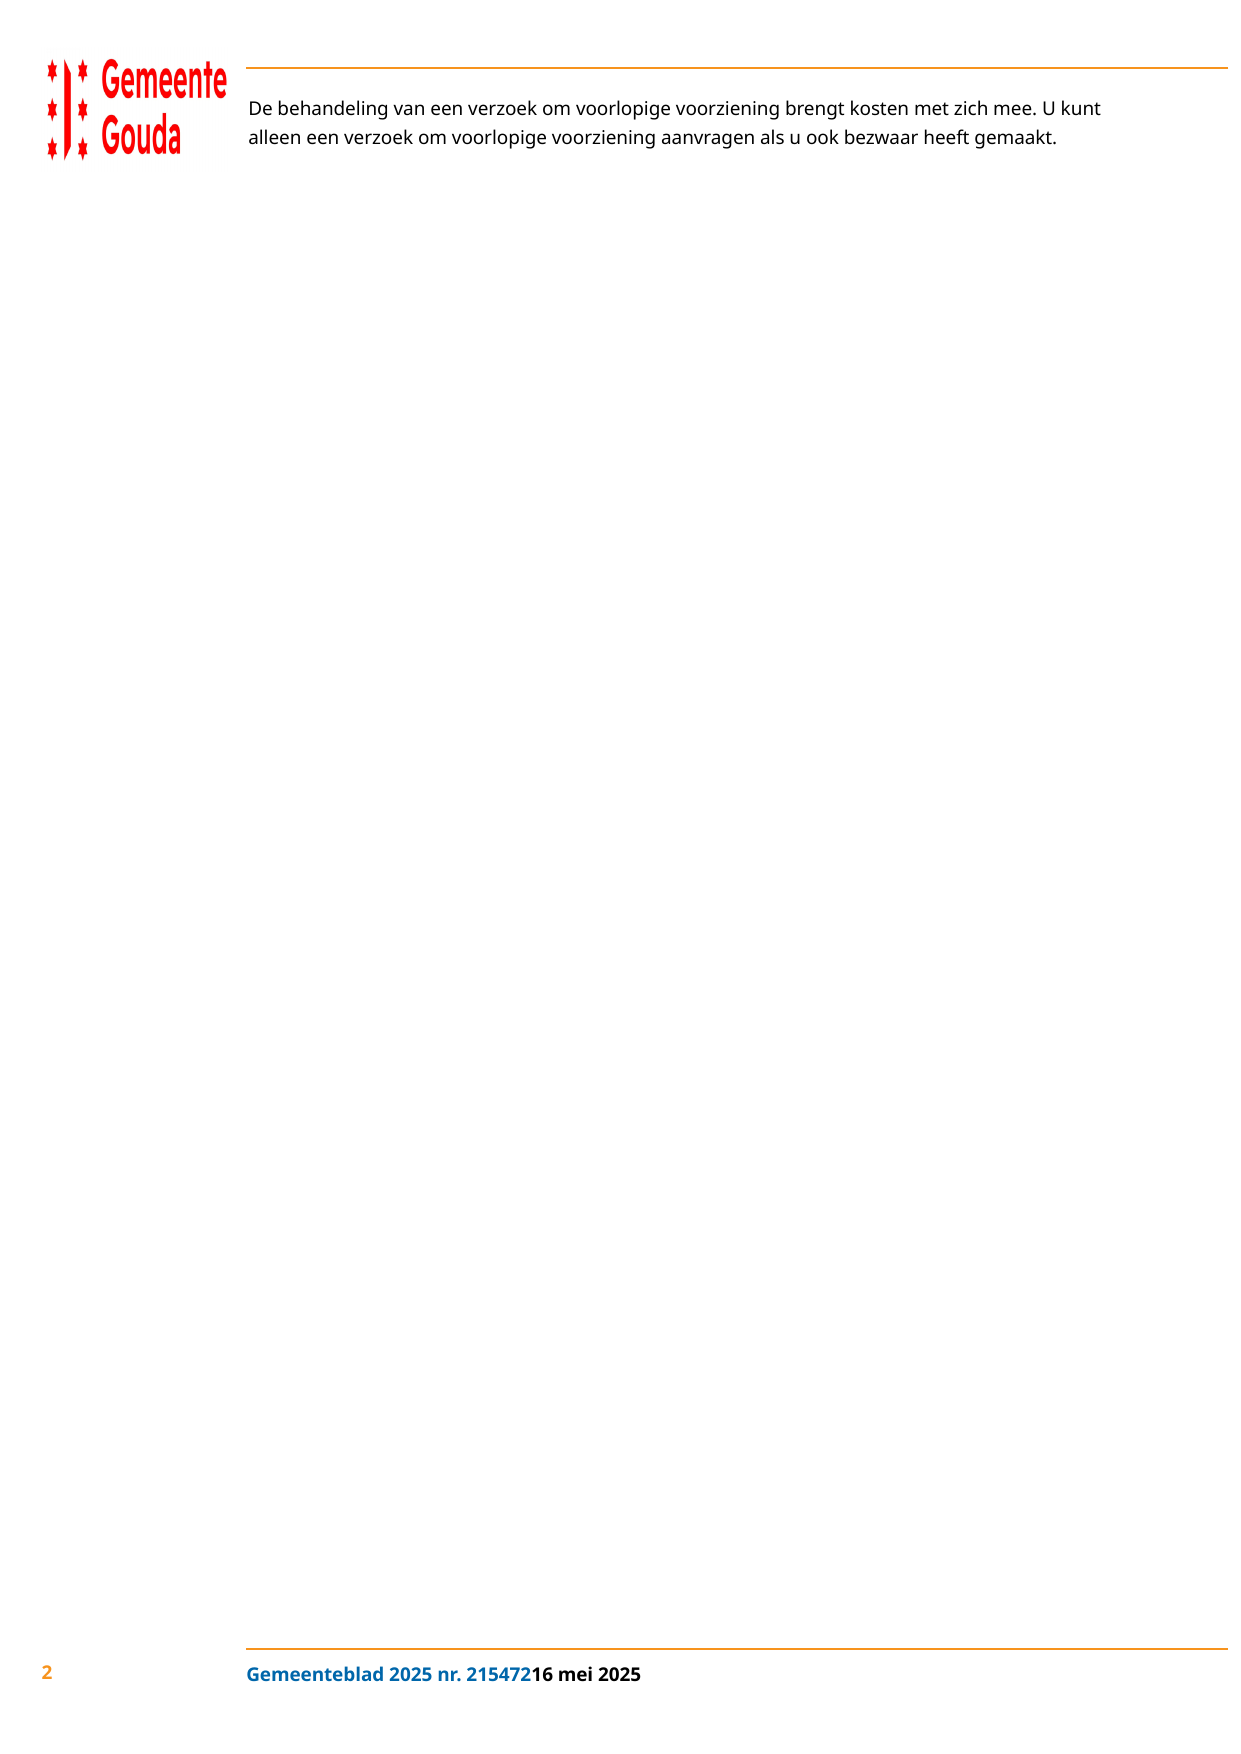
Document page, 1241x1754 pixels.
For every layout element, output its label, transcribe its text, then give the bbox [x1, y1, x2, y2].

text De behandeling van een verzoek om voorlopige voorziening brengt kosten met zich mee. U kunt alleen een verzoek om voorlopige voorziening aanvragen als u ook bezwaar heeft gemaakt. [248, 95, 1152, 150]
picture [41, 47, 231, 172]
